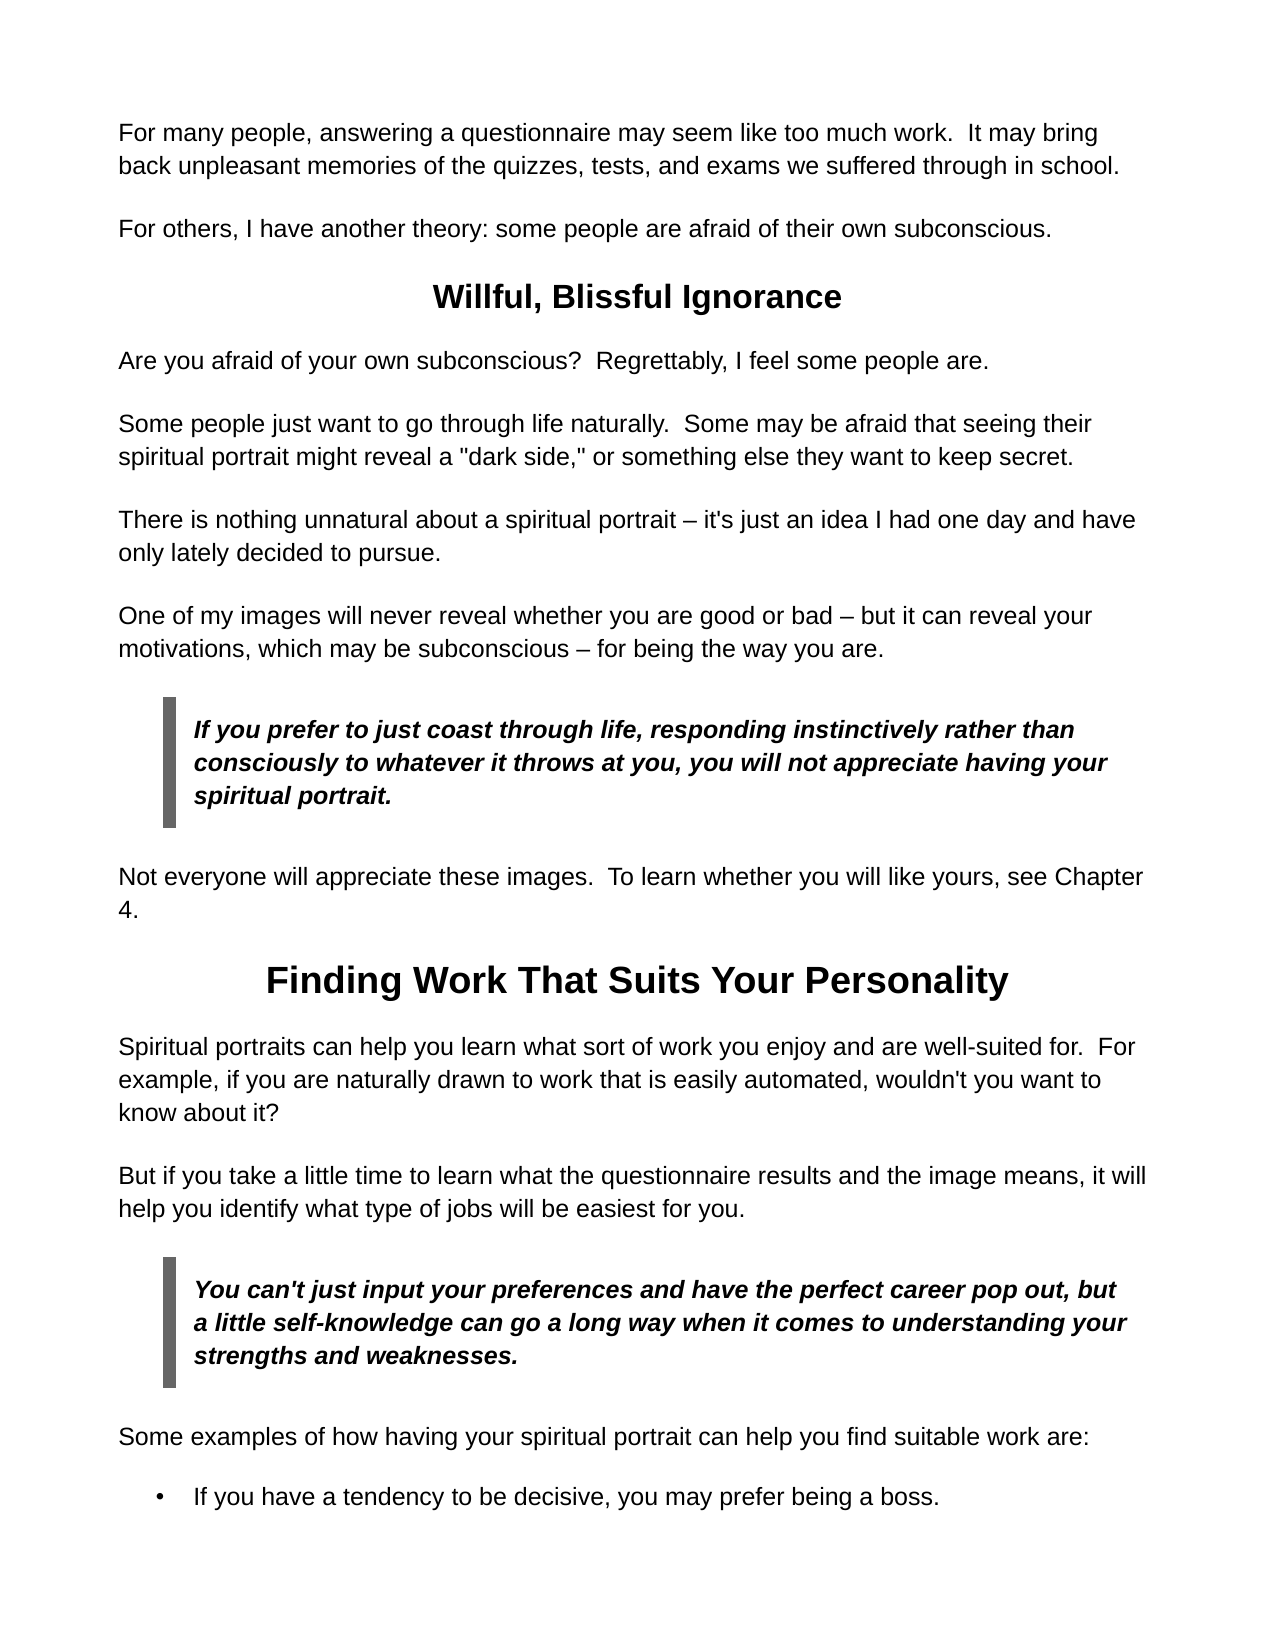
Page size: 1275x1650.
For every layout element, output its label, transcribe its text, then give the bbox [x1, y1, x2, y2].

text There is nothing unnatural about a spiritual portrait – it's just an idea I had one day and have only lately decided to pursue. [118, 505, 1157, 567]
subtitle Willful, Blissful Ignorance [118, 277, 1157, 316]
text You can't just input your preferences and have the perfect career pop out, but a little self-knowledge can go a long way when it comes to understanding your strengths and weaknesses. [176, 1257, 1157, 1388]
text For others, I have another theory: some people are afraid of their own subconscious. [118, 214, 1157, 243]
text But if you take a little time to learn what the questionnaire results and the image means, it will help you identify what type of jobs will be easiest for you. [118, 1161, 1157, 1223]
text Are you afraid of your own subconscious? Regrettably, I feel some people are. [118, 346, 1157, 374]
subtitle Finding Work That Suits Your Personality [118, 958, 1157, 1002]
text If you prefer to just coast through life, responding instinctively rather than consciously to whatever it throws at you, you will not appreciate having your spiritual portrait. [176, 697, 1157, 828]
list If you have a tendency to be decisive, you may prefer being a boss. [156, 1482, 1157, 1511]
text For many people, answering a questionnaire may seem like too much work. It may bring back unpleasant memories of the quizzes, tests, and exams we suffered through in school. [118, 118, 1157, 180]
text Some people just want to go through life naturally. Some may be afraid that seeing their spiritual portrait might reveal a "dark side," or something else they want to keep secret. [118, 409, 1157, 471]
text Not everyone will appreciate these images. To learn whether you will like yours, see Chapter 4. [118, 862, 1157, 924]
text Some examples of how having your spiritual portrait can help you find suitable work are: [118, 1422, 1157, 1451]
text One of my images will never reveal whether you are good or bad – but it can reveal your motivations, which may be subconscious – for being the way you are. [118, 601, 1157, 663]
text Spiritual portraits can help you learn what sort of work you enjoy and are well-suited for. For example, if you are naturally drawn to work that is easily automated, wouldn't you want to know about it? [118, 1032, 1157, 1127]
